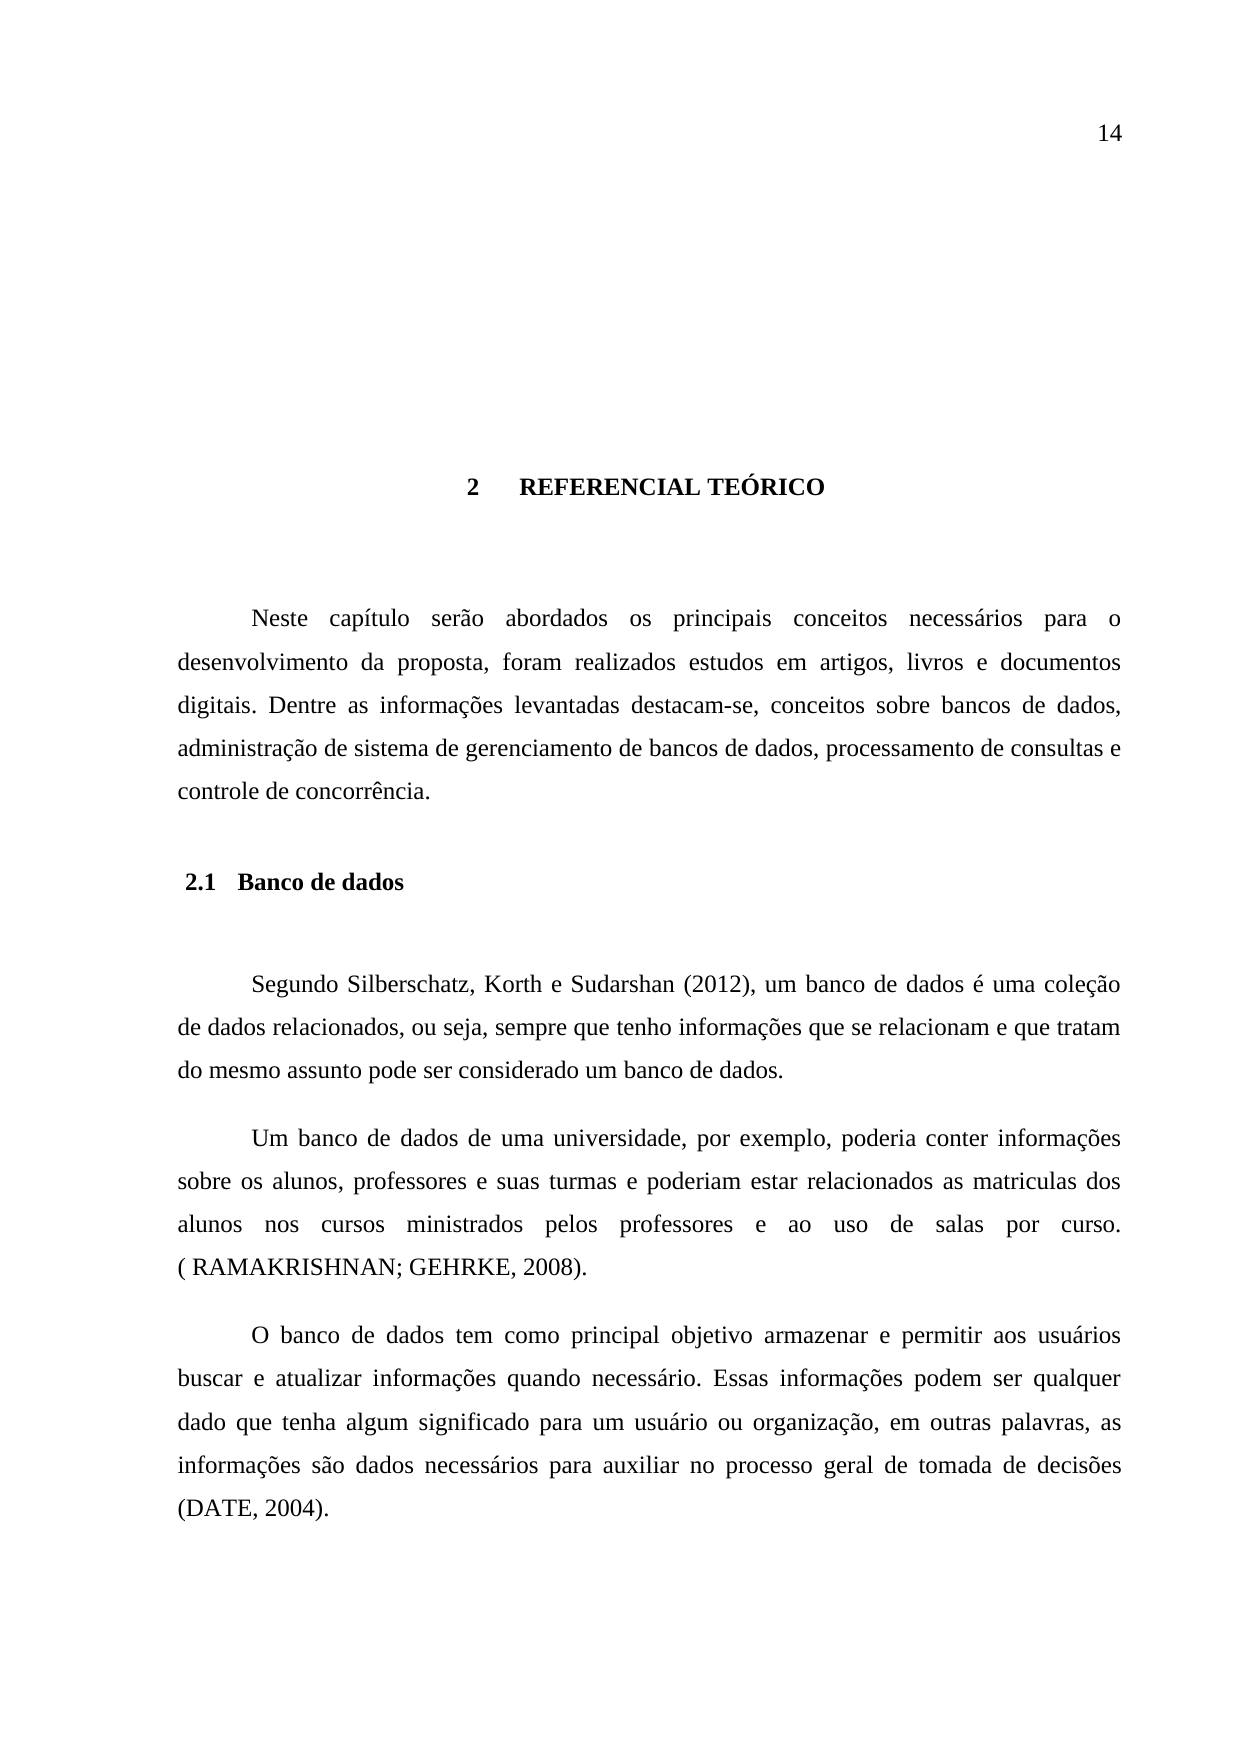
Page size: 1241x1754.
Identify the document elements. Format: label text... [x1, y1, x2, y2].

text Um banco de dados de uma universidade, por exemplo, poderia conter informações sobre os alunos, professores e suas turmas e poderiam estar relacionados as matriculas dos alunos nos cursos ministrados pelos professores e ao uso de salas por curso. ( RAMAKRISHNAN; GEHRKE, 2008). [177, 1123, 1122, 1281]
text O banco de dados tem como principal objetivo armazenar e permitir aos usuários buscar e atualizar informações quando necessário. Essas informações podem ser qualquer dado que tenha algum significado para um usuário ou organização, em outras palavras, as informações são dados necessários para auxiliar no processo geral de tomada de decisões (DATE, 2004). [177, 1320, 1122, 1522]
text Neste capítulo serão abordados os principais conceitos necessários para o desenvolvimento da proposta, foram realizados estudos em artigos, livros e documentos digitais. Dentre as informações levantadas destacam-se, conceitos sobre bancos de dados, administração de sistema de gerenciamento de bancos de dados, processamento de consultas e controle de concorrência. [177, 603, 1122, 805]
list REFERENCIAL TEÓRICO [170, 472, 1122, 501]
text Segundo Silberschatz, Korth e Sudarshan (2012), um banco de dados é uma coleção de dados relacionados, ou seja, sempre que tenho informações que se relacionam e que tratam do mesmo assunto pode ser considerado um banco de dados. [177, 969, 1122, 1084]
list Banco de dados [185, 867, 1122, 896]
